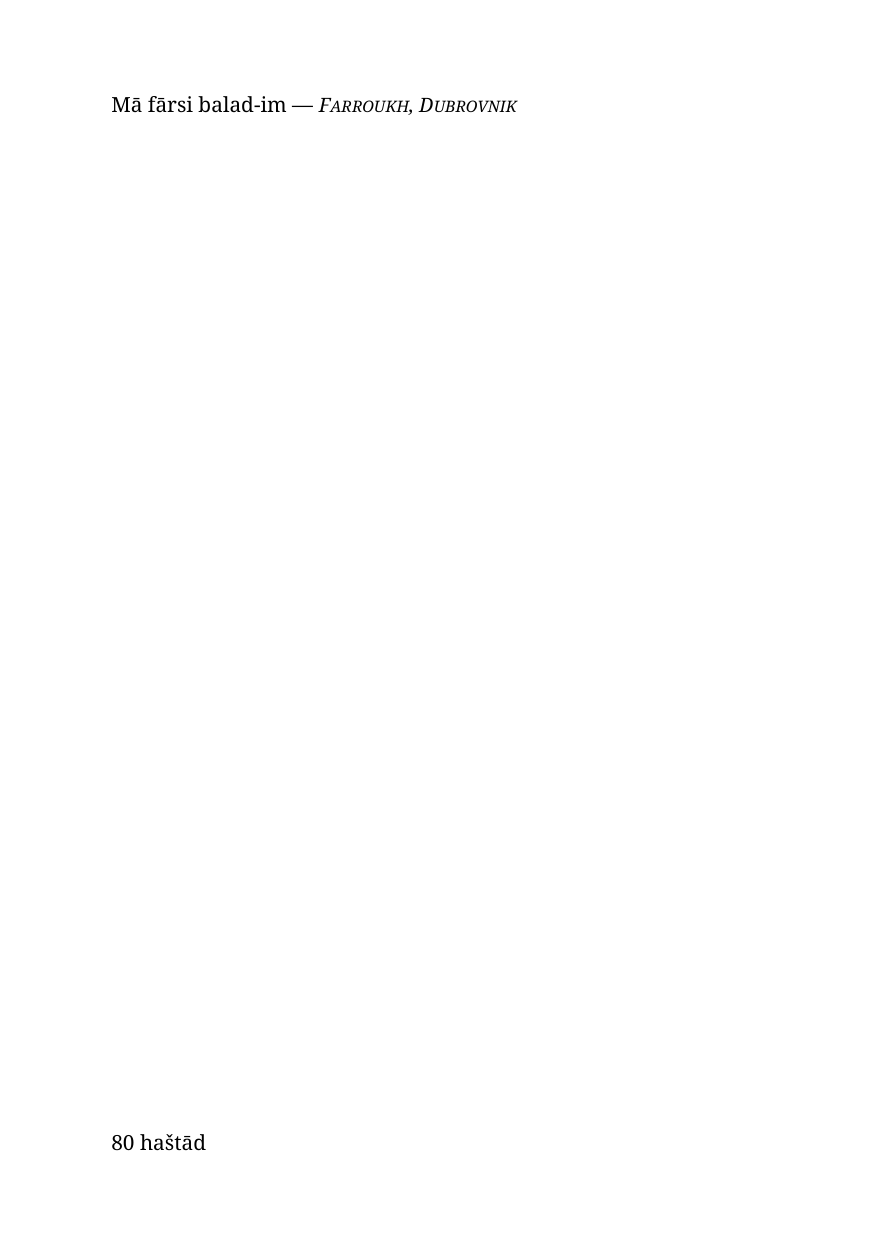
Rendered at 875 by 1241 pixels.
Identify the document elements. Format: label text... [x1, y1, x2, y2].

text 80 haštād [111, 1128, 763, 1157]
